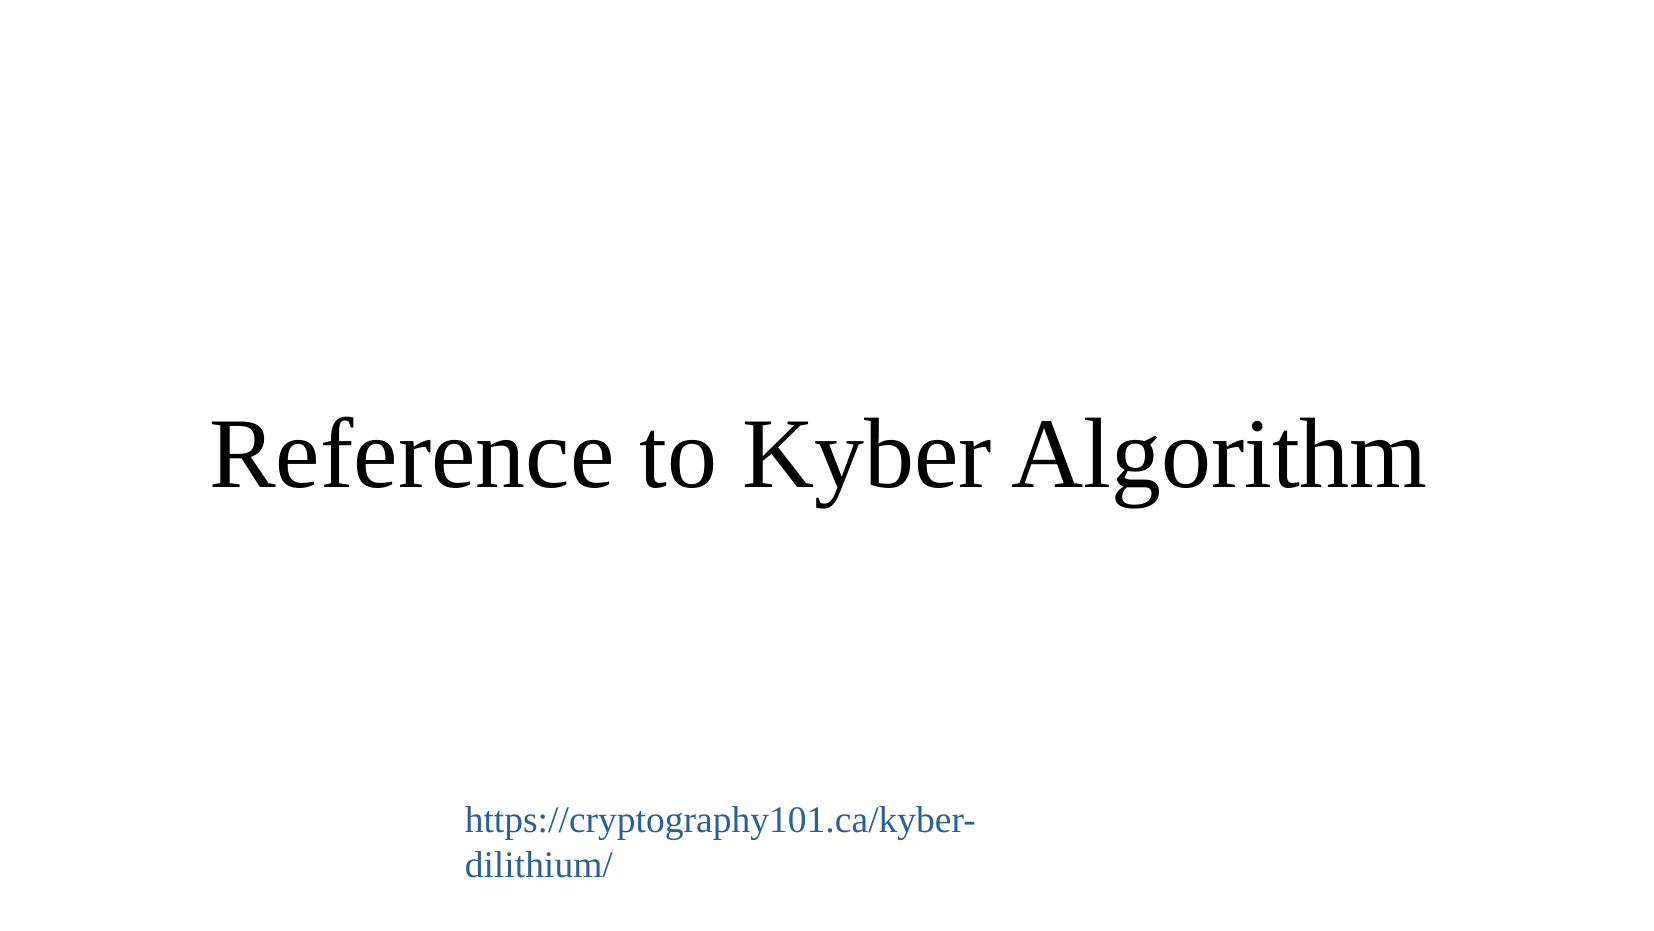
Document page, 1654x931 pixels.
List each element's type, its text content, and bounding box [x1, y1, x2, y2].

text_box https://cryptography101.ca/kyber-dilithium/ [449, 787, 1138, 893]
title Reference to Kyber Algorithm [75, 369, 1564, 526]
